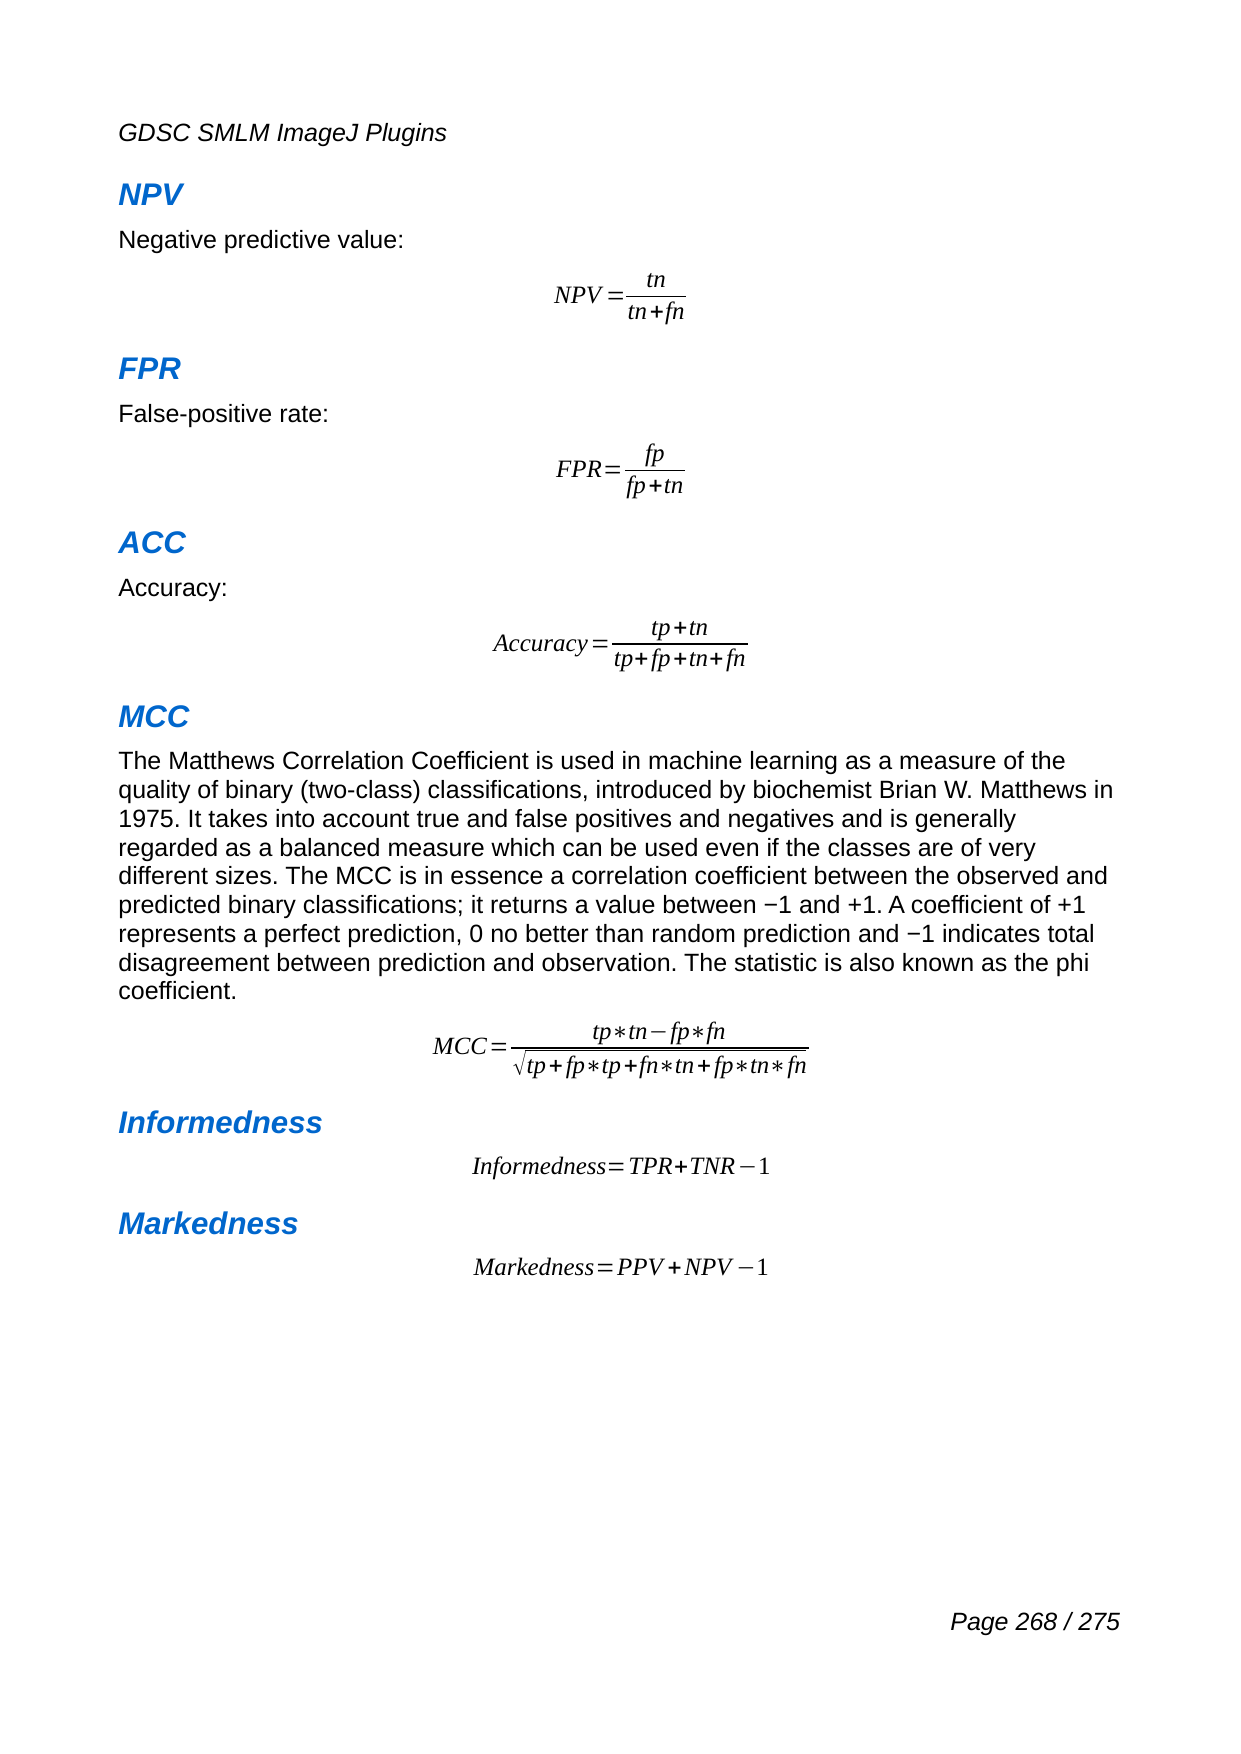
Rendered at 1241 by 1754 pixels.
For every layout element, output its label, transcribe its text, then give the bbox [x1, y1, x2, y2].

text Accuracy: [118, 572, 1122, 601]
subtitle FPR [118, 350, 1122, 386]
subtitle NPV [118, 176, 1122, 212]
text Negative predictive value: [118, 225, 1122, 253]
subtitle MCC [118, 698, 1122, 734]
subtitle Markedness [118, 1205, 1122, 1241]
subtitle Informedness [118, 1104, 1122, 1140]
subtitle ACC [118, 524, 1122, 560]
text False-positive rate: [118, 399, 1122, 427]
text The Matthews Correlation Coefficient is used in machine learning as a measure of the quality of binary (two-class) classifications, introduced by biochemist Brian W. Matthews in 1975. It takes into account true and false positives and negatives and is generally regarded as a balanced measure which can be used even if the classes are of very different sizes. The MCC is in essence a correlation coefficient between the observed and predicted binary classifications; it returns a value between −1 and +1. A coefficient of +1 represents a perfect prediction, 0 no better than random prediction and −1 indicates total disagreement between prediction and observation. The statistic is also known as the phi coefficient. [118, 746, 1122, 1005]
